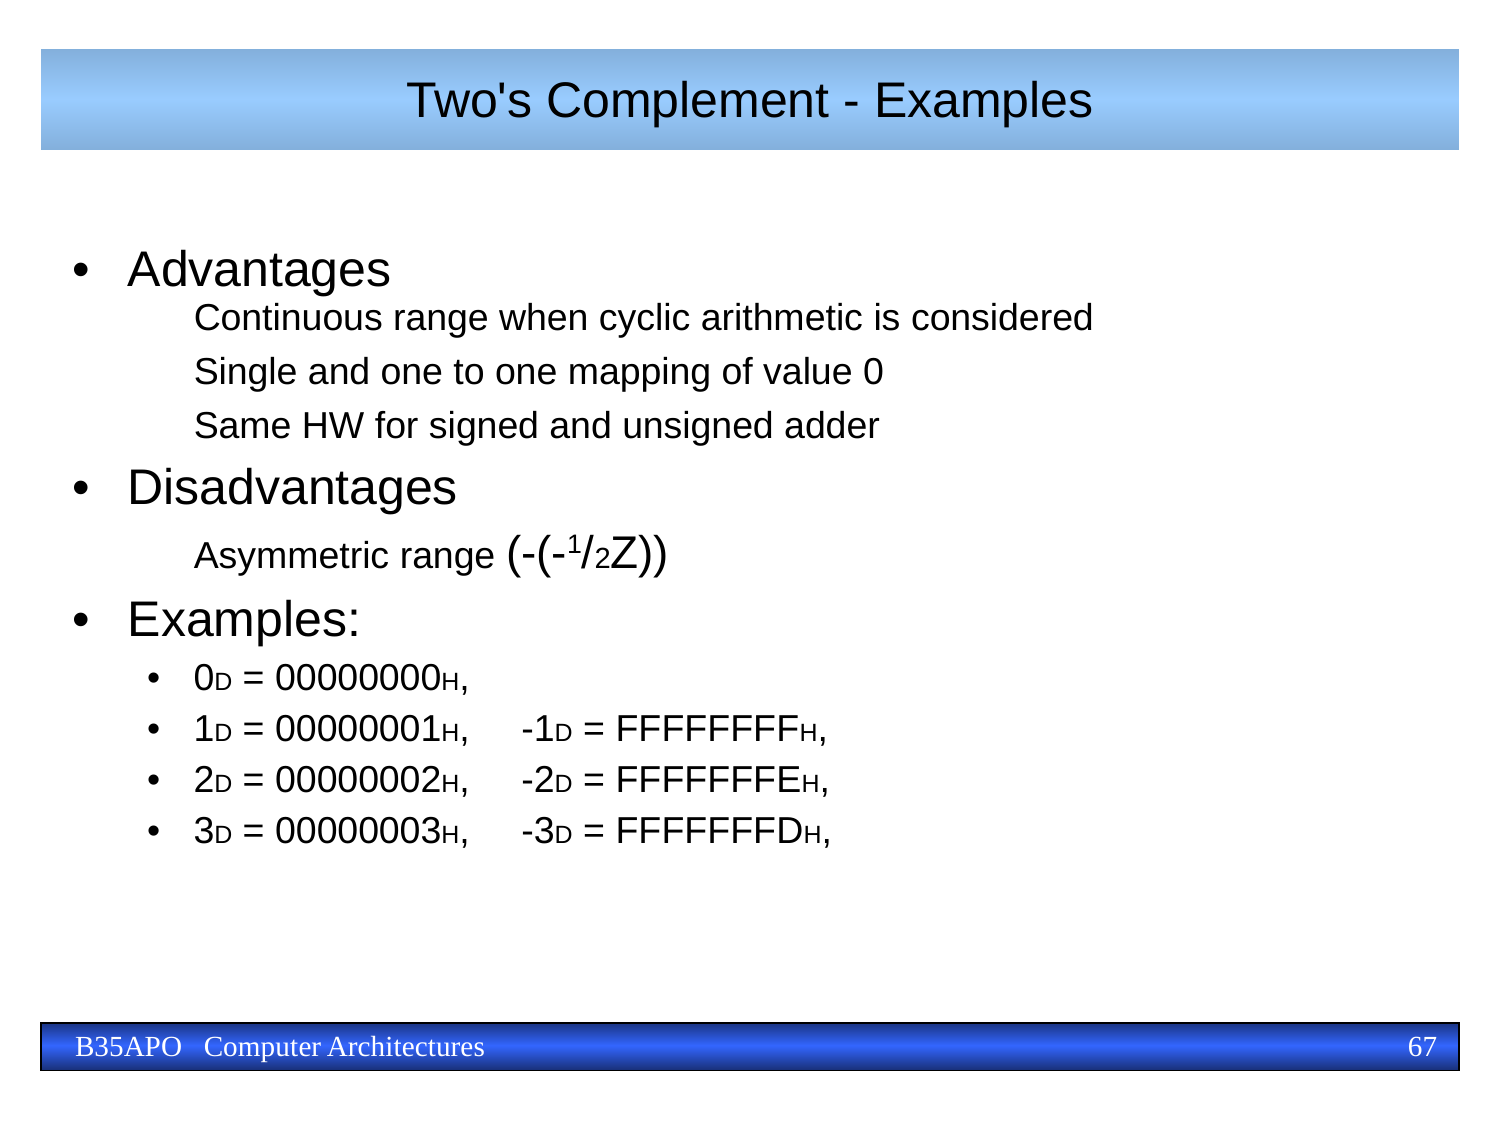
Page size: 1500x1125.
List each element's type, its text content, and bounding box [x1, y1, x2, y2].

title Two's Complement - Examples [41, 49, 1459, 150]
text_box Advantages Continuous range when cyclic arithmetic is considered Single and one to one mapping of value 0 Same HW for signed and unsigned adder Disadvantages Asymmetric range (-(-1/2Z)) Examples: 0D = 00000000H, 1D = 00000001H, -1D = FFFFFFFFH, 2D = 00000002H, -2D = FFFFFFFEH, 3D = 00000003H, -3D = FFFFFFFDH, [57, 162, 1452, 1013]
